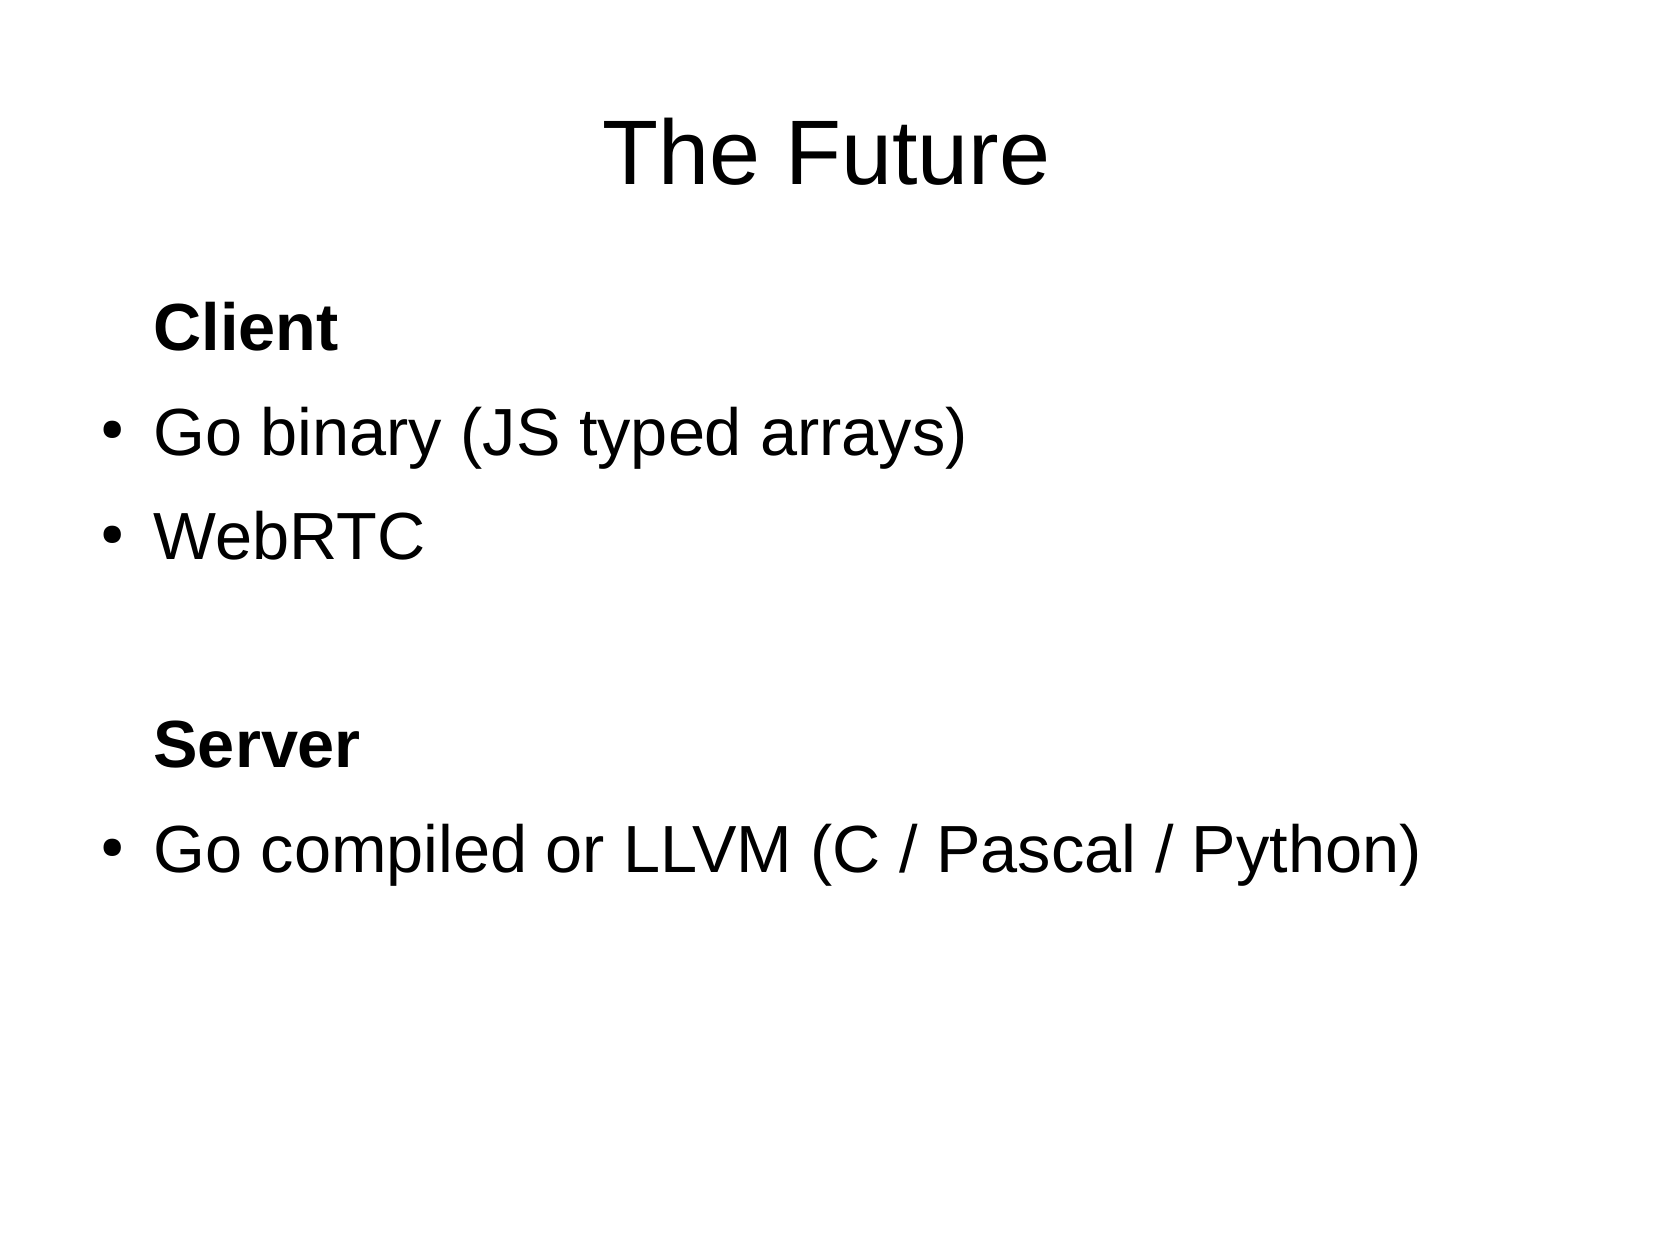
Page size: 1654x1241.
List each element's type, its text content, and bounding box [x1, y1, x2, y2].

title The Future [82, 49, 1571, 257]
list Client Go binary (JS typed arrays) WebRTC Server Go compiled or LLVM (C / Pascal / Python) [82, 290, 1571, 1010]
